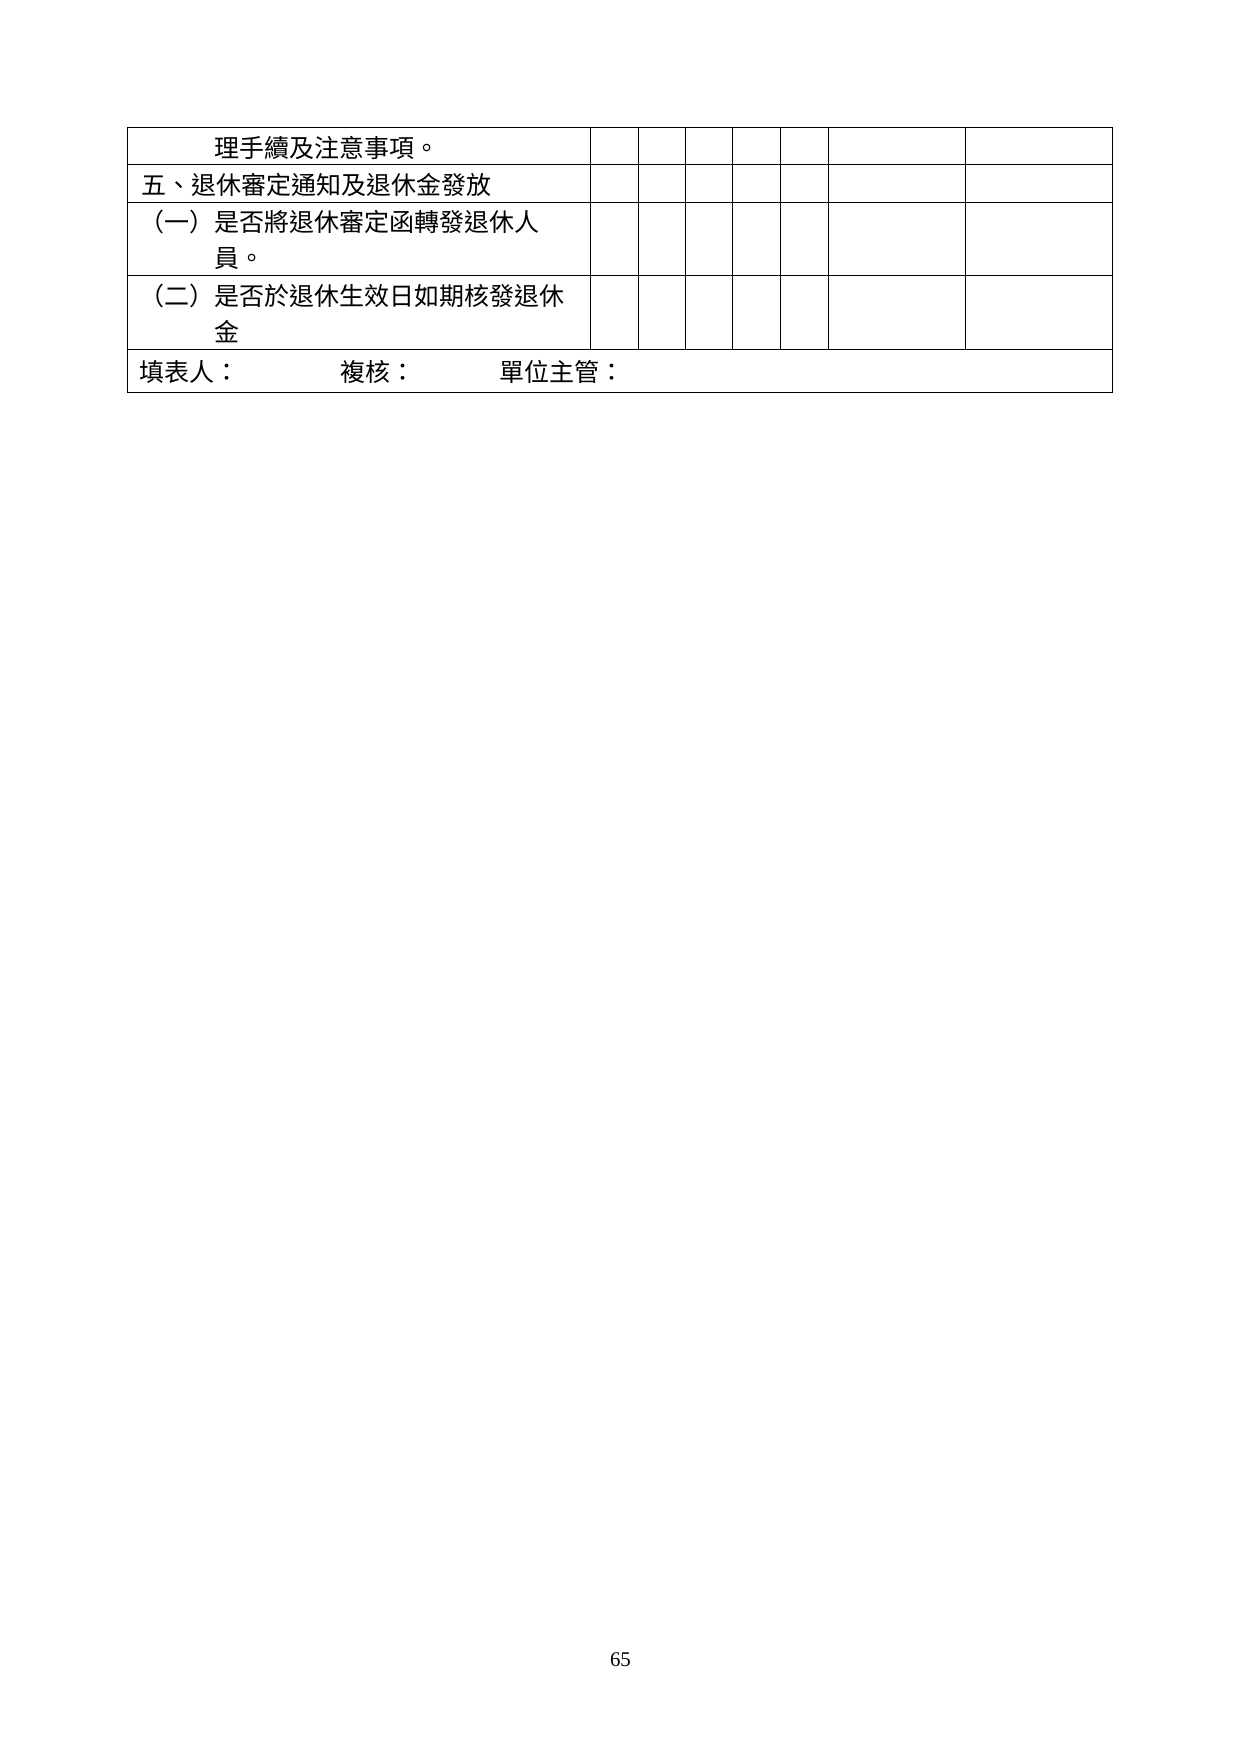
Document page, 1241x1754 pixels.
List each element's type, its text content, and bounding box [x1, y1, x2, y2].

table_cell [639, 128, 685, 164]
table_cell [686, 128, 732, 164]
table_cell [781, 165, 828, 202]
table_cell 填表人： 複核： 單位主管： [128, 350, 1112, 392]
table_cell [591, 165, 638, 202]
table_cell [591, 128, 638, 164]
table_cell [639, 203, 685, 275]
table_cell [829, 276, 965, 349]
table_cell （一）是否將退休審定函轉發退休人員。 [128, 203, 590, 275]
table_cell [829, 165, 965, 202]
table_cell [639, 165, 685, 202]
table_cell [733, 276, 780, 349]
table_cell [966, 128, 1112, 164]
table_cell [781, 276, 828, 349]
table_cell [966, 203, 1112, 275]
table_cell [966, 276, 1112, 349]
table_cell [686, 203, 732, 275]
table_cell [733, 128, 780, 164]
table_cell （二）是否於退休生效日如期核發退休金 [128, 276, 590, 349]
table_cell [686, 276, 732, 349]
table_cell [591, 276, 638, 349]
table_cell [829, 128, 965, 164]
table_cell [639, 276, 685, 349]
table_cell [733, 203, 780, 275]
table_cell [686, 165, 732, 202]
table_cell [829, 203, 965, 275]
table_cell [781, 203, 828, 275]
table_cell [781, 128, 828, 164]
table_cell [966, 165, 1112, 202]
table_cell [733, 165, 780, 202]
table_cell 退休審定通知及退休金發放 [128, 165, 590, 202]
table_cell [591, 203, 638, 275]
table_cell 理手續及注意事項。 [128, 128, 590, 164]
